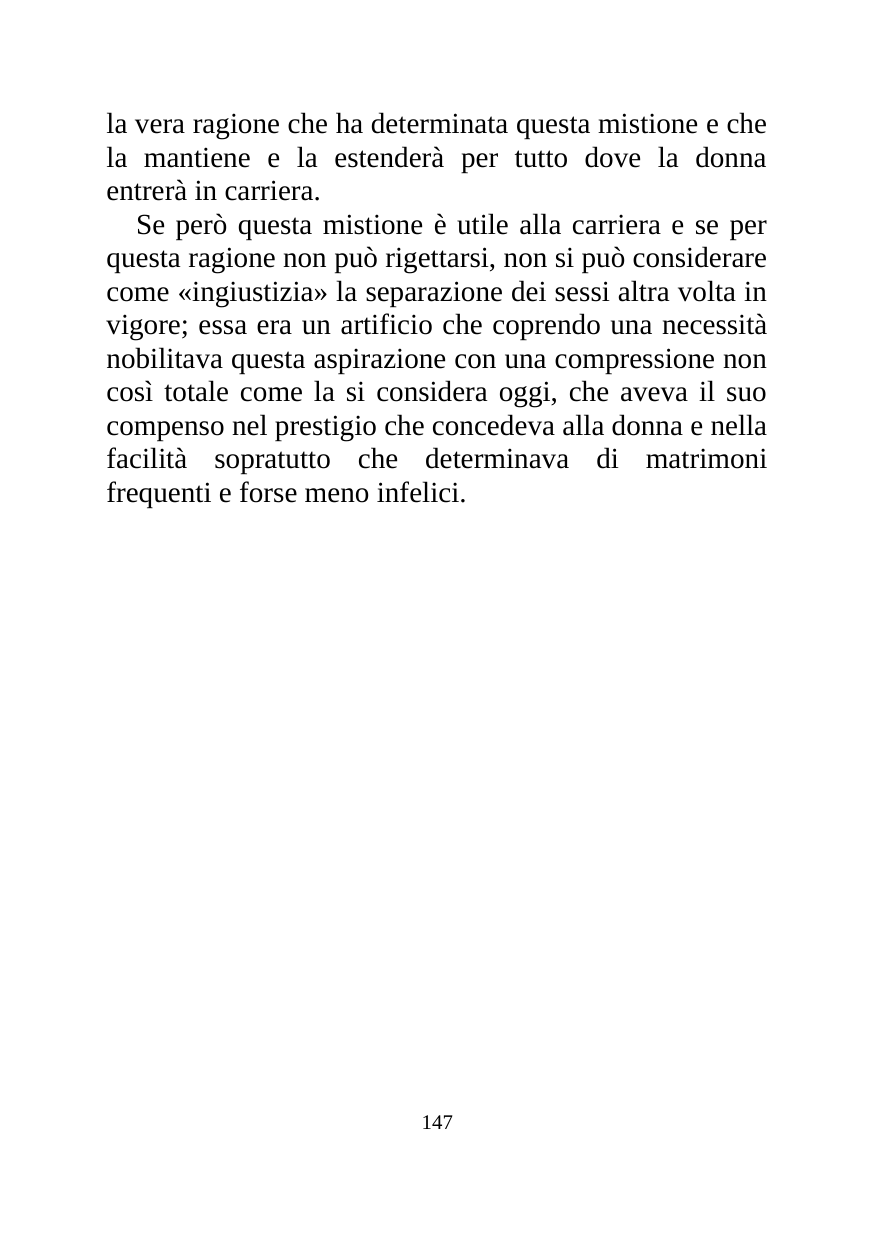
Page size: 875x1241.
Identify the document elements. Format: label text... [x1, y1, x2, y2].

text Se però questa mistione è utile alla carriera e se per questa ragione non può rigettarsi, non si può considerare come «ingiustizia» la separazione dei sessi altra volta in vigore; essa era un artificio che coprendo una necessità nobilitava questa aspirazione con una compressione non così totale come la si considera oggi, che aveva il suo compenso nel prestigio che concedeva alla donna e nella facilità sopratutto che determinava di matrimoni frequenti e forse meno infelici. [106, 207, 768, 509]
text la vera ragione che ha determinata questa mistione e che la mantiene e la estenderà per tutto dove la donna entrerà in carriera. [106, 106, 768, 207]
